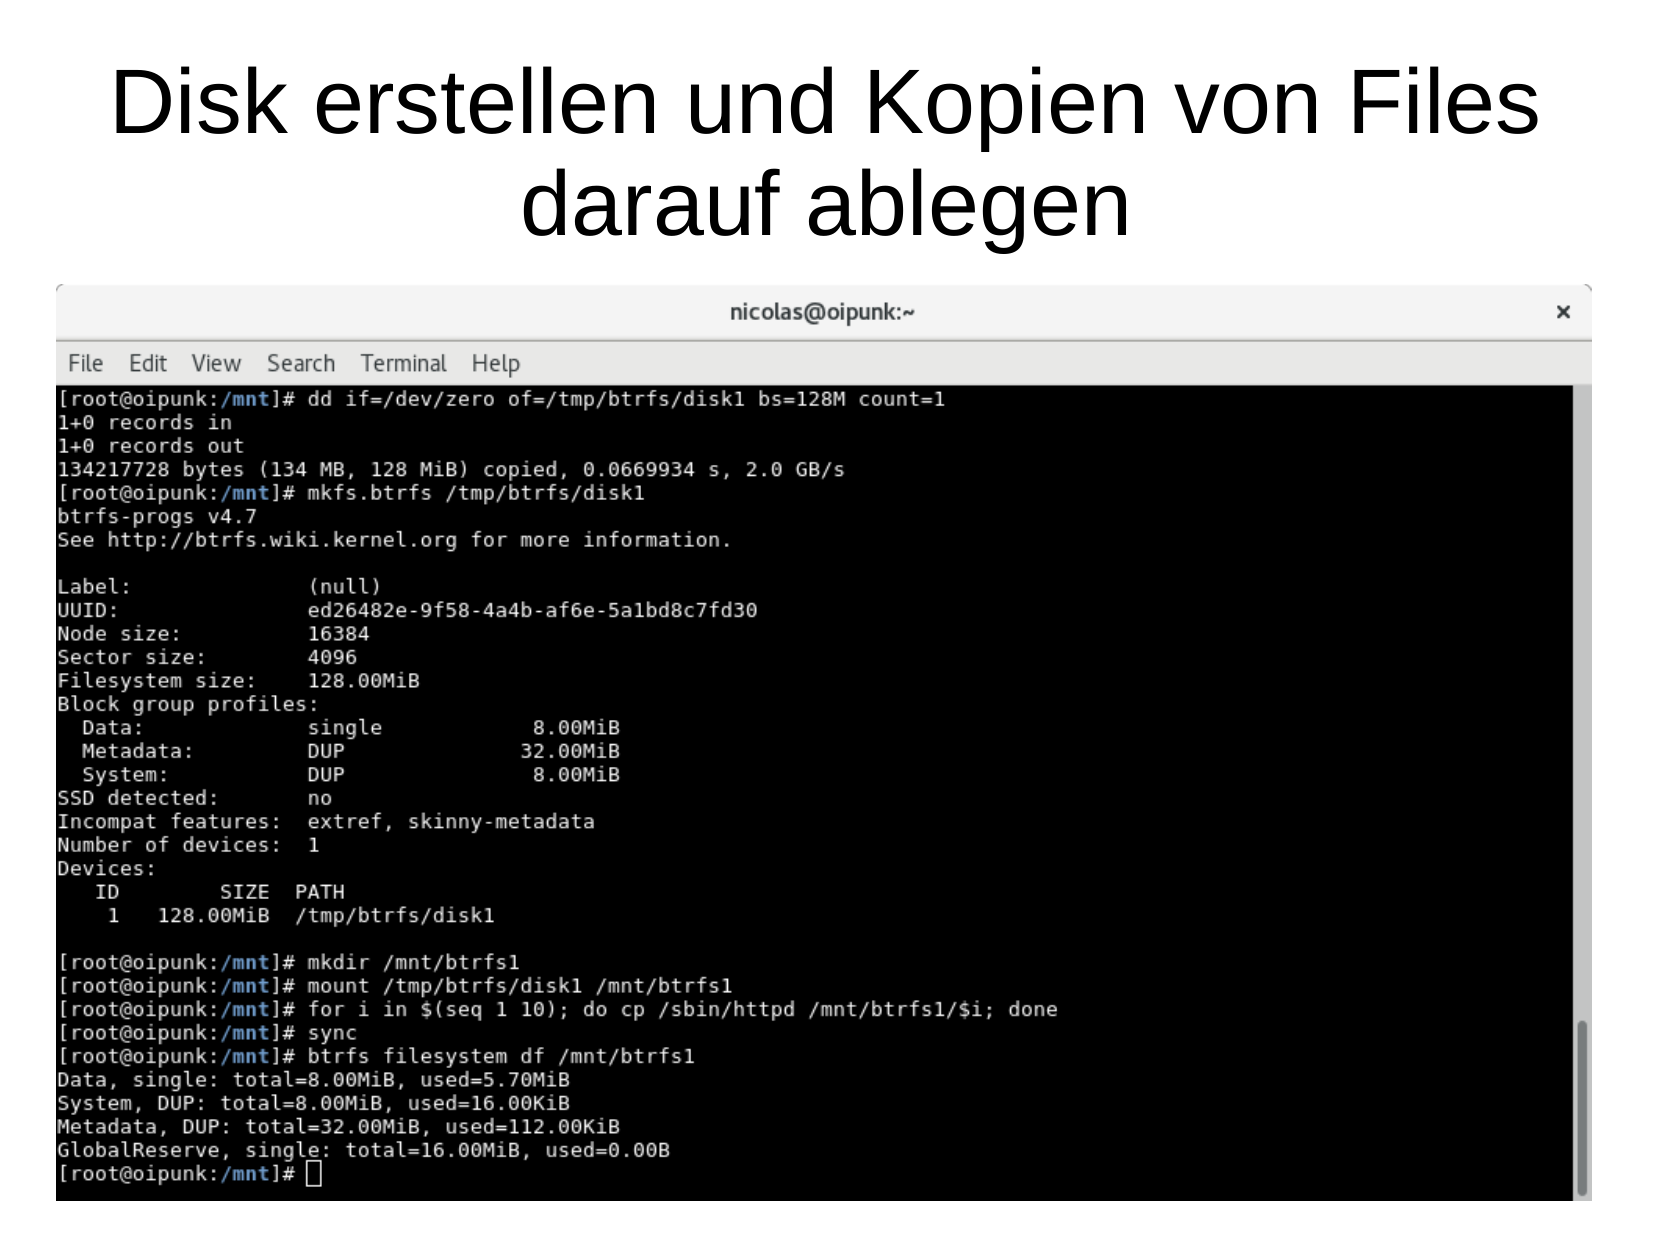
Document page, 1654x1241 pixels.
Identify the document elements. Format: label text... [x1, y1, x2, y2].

title Disk erstellen und Kopien von Files darauf ablegen [82, 49, 1571, 257]
picture [56, 284, 1592, 1201]
